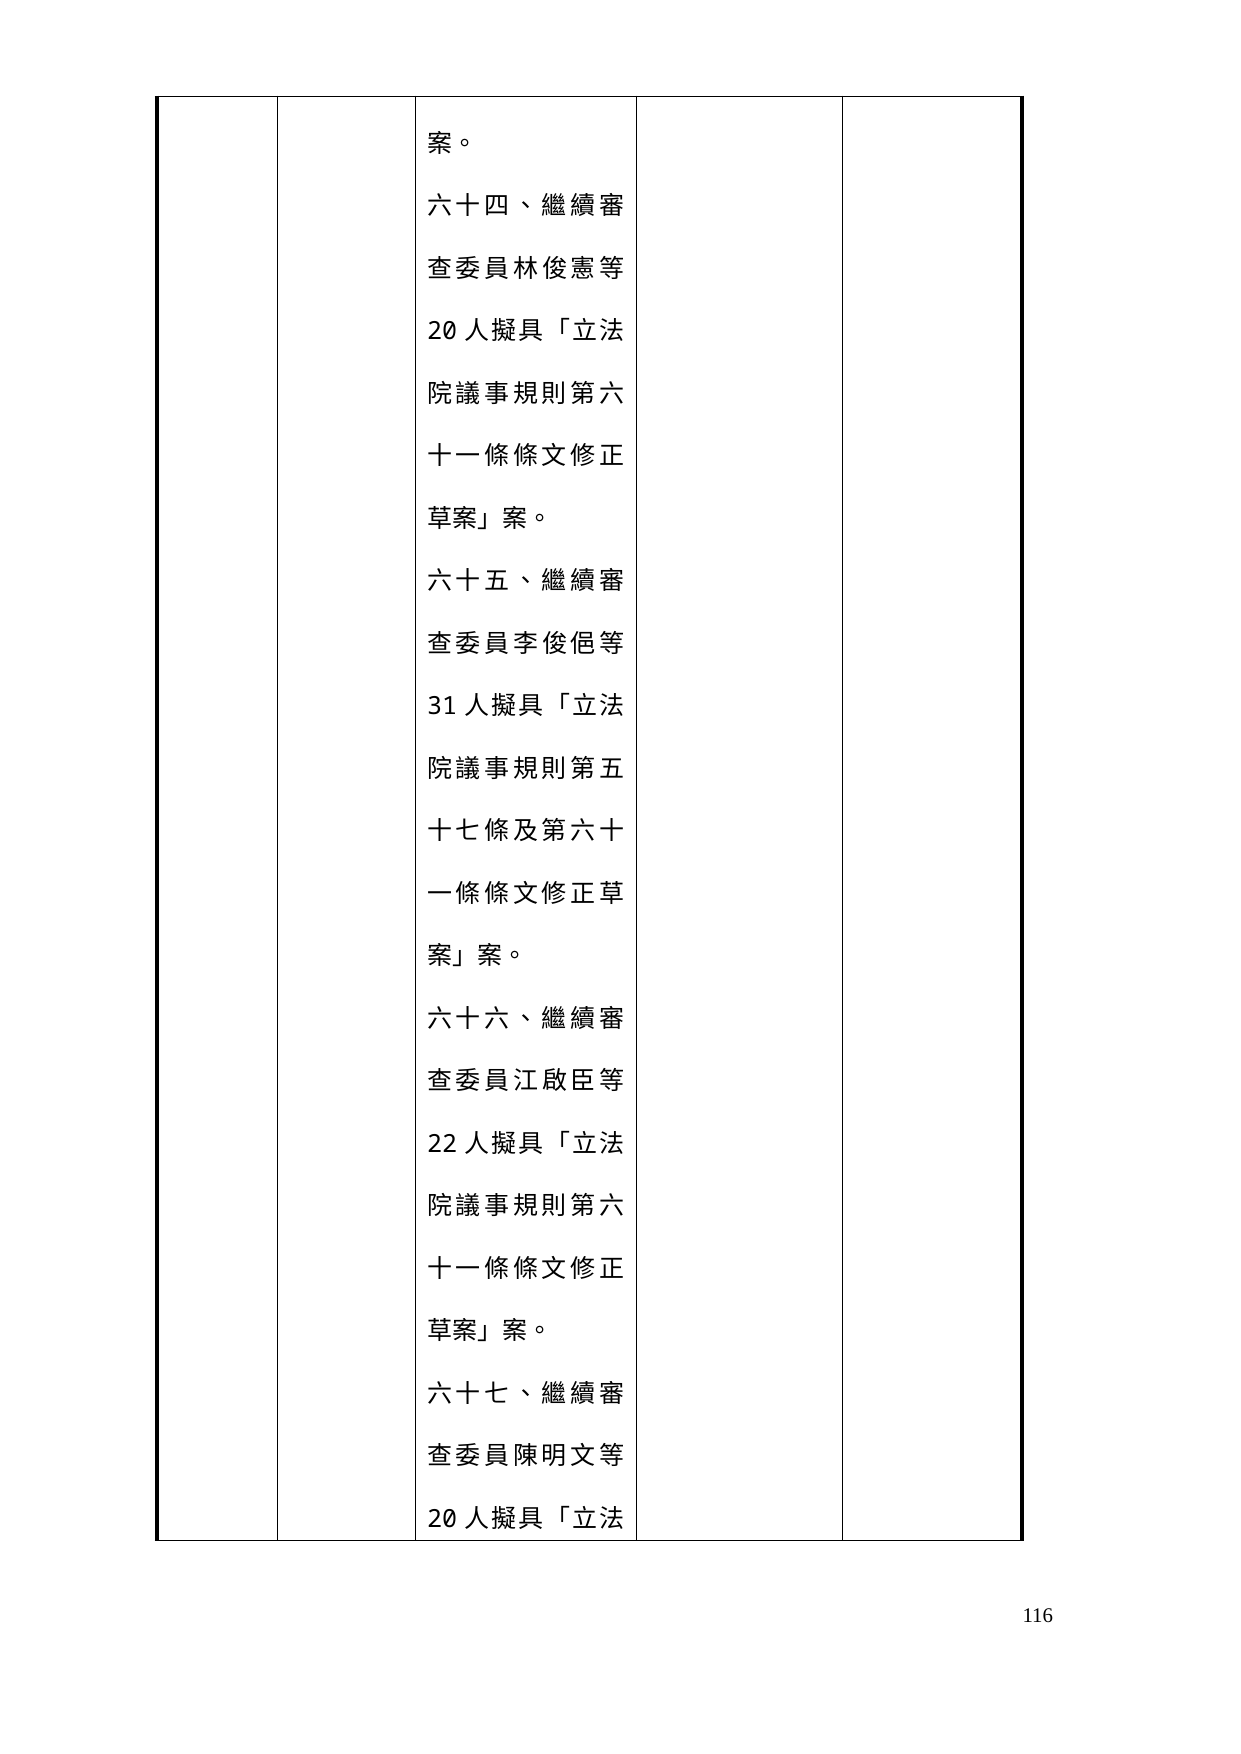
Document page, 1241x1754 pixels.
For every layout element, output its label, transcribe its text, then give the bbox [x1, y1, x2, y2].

table_cell 案。 六十四、繼續審查委員林俊憲等20人擬具「立法院議事規則第六十一條條文修正草案」案。 六十五、繼續審查委員李俊俋等31人擬具「立法院議事規則第五十七條及第六十一條條文修正草案」案。 六十六、繼續審查委員江啟臣等22人擬具「立法院議事規則第六十一條條文修正草案」案。 六十七、繼續審查委員陳明文等20人擬具「立法 [416, 97, 636, 1540]
table_cell [843, 97, 1020, 1540]
table_cell [278, 97, 415, 1540]
table_cell [637, 97, 842, 1540]
table_cell [159, 97, 277, 1540]
